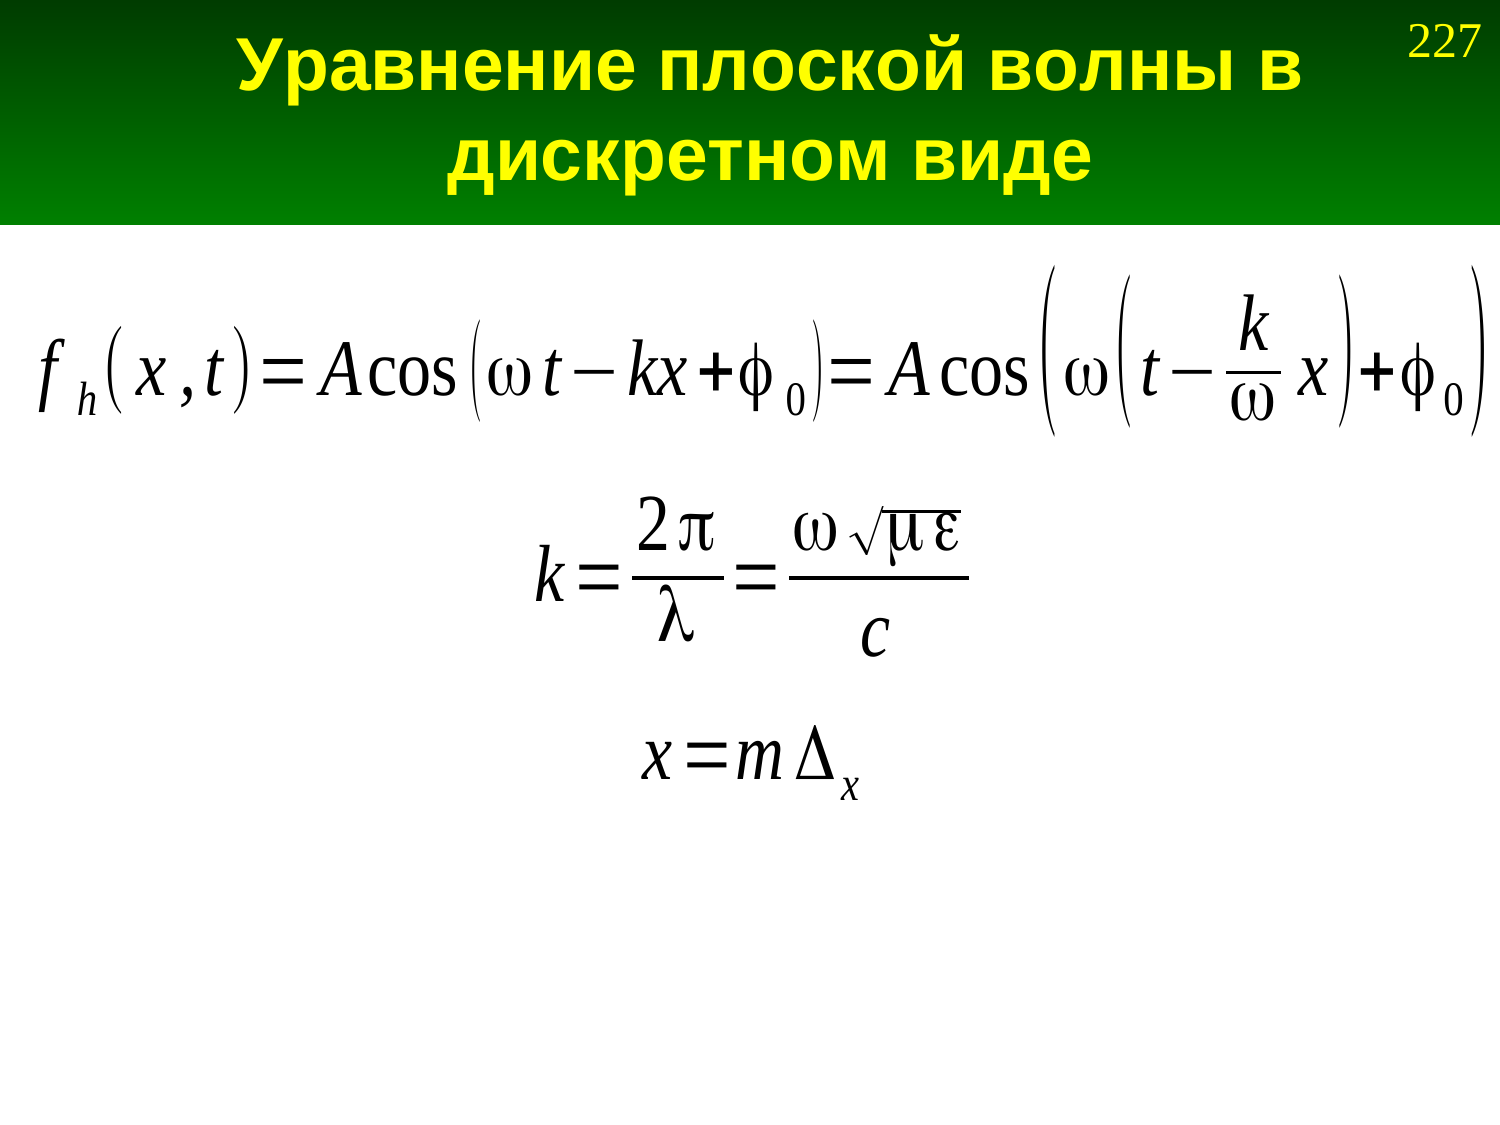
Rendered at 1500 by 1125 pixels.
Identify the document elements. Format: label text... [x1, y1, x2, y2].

chart [8, 259, 1500, 442]
chart [620, 708, 880, 813]
title Уравнение плоской волны в дискретном виде [100, 7, 1441, 204]
chart [513, 479, 987, 674]
